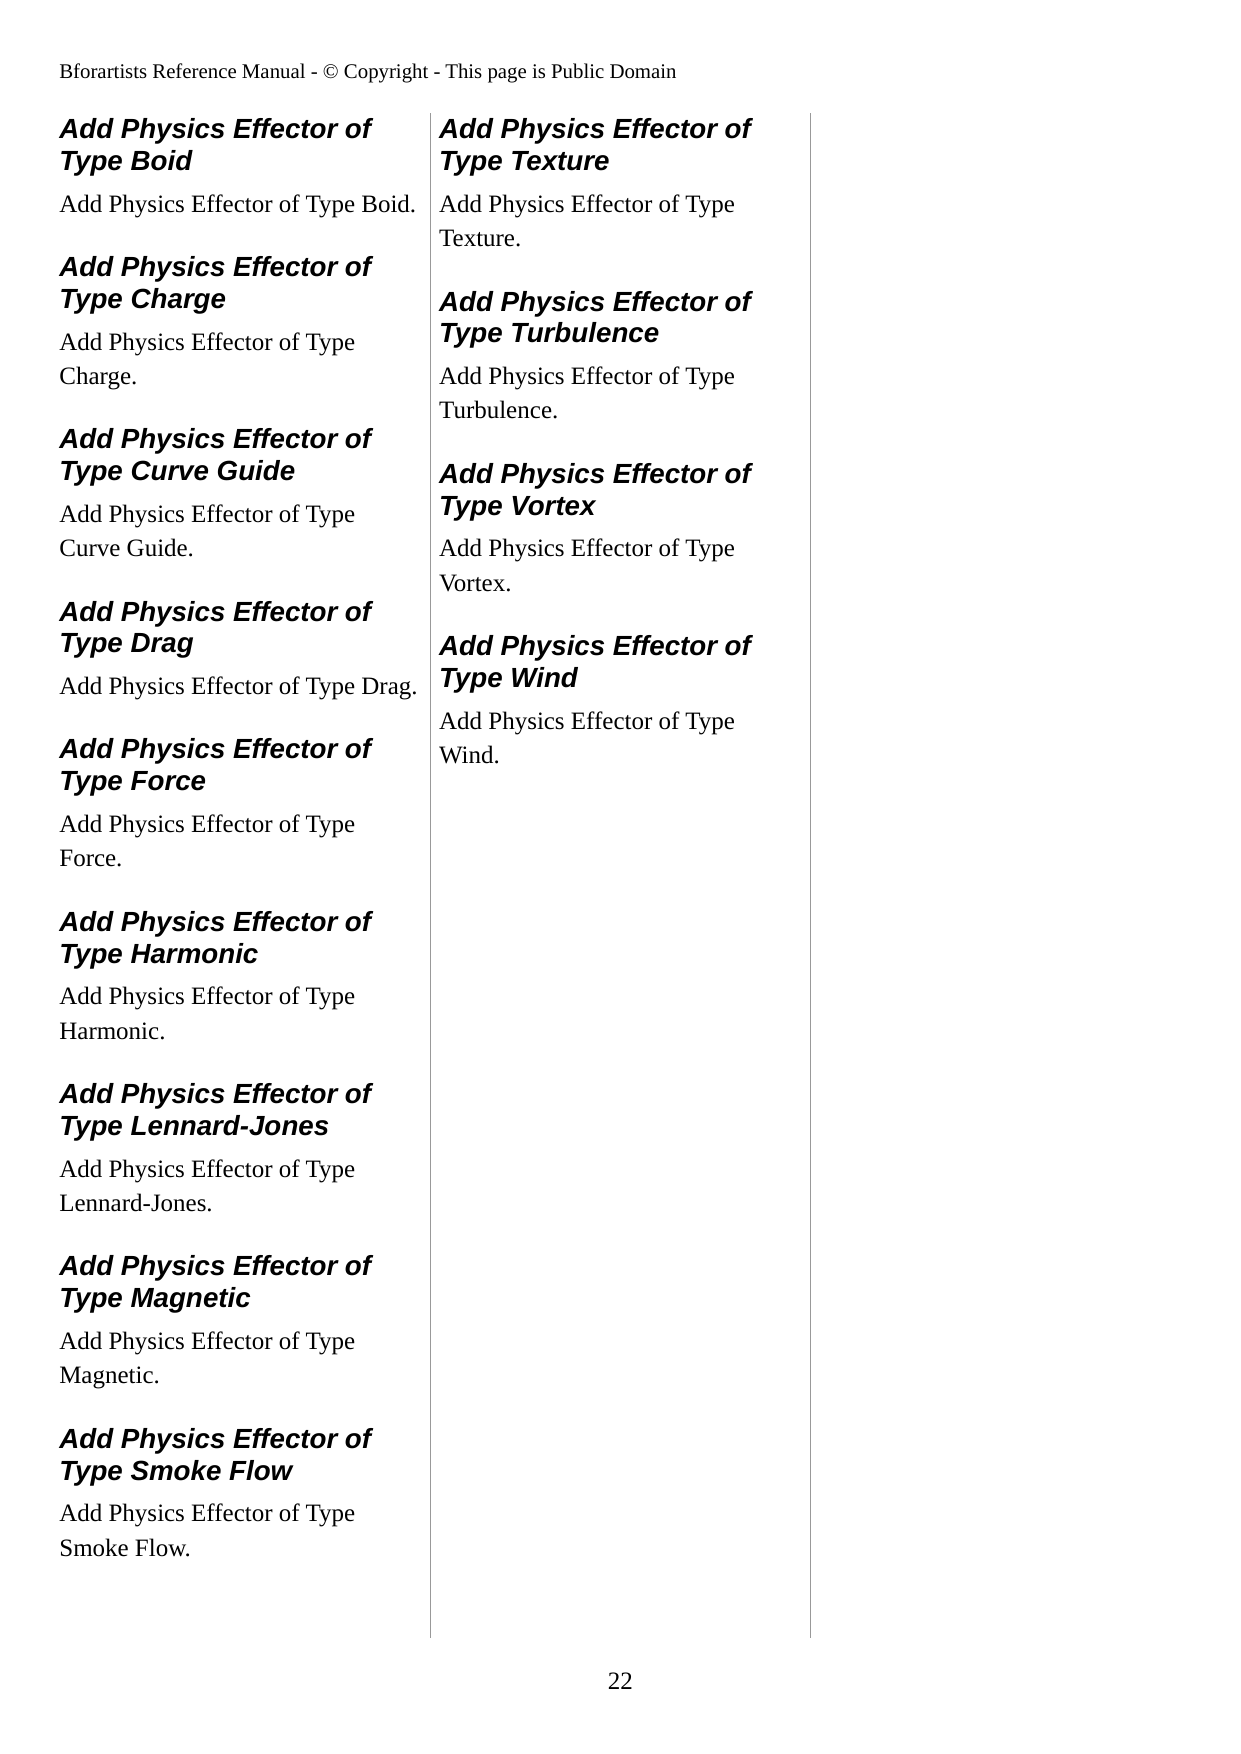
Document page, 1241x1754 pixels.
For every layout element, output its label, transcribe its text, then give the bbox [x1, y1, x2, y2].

text Add Physics Effector of Type Charge. [59, 327, 421, 390]
subtitle Add Physics Effector of Type Magnetic [59, 1250, 421, 1313]
text Add Physics Effector of Type Lennard-Jones. [59, 1154, 421, 1217]
text Add Physics Effector of Type Turbulence. [439, 361, 801, 424]
subtitle Add Physics Effector of Type Charge [59, 250, 421, 314]
text Add Physics Effector of Type Force. [59, 809, 421, 872]
subtitle Add Physics Effector of Type Wind [439, 629, 801, 693]
subtitle Add Physics Effector of Type Lennard-Jones [59, 1077, 421, 1141]
text Add Physics Effector of Type Boid. [59, 189, 421, 218]
text Add Physics Effector of Type Vortex. [439, 533, 801, 597]
text Add Physics Effector of Type Harmonic. [59, 981, 421, 1044]
subtitle Add Physics Effector of Type Smoke Flow [59, 1422, 421, 1486]
subtitle Add Physics Effector of Type Force [59, 733, 421, 797]
text Add Physics Effector of Type Wind. [439, 706, 801, 769]
text Add Physics Effector of Type Texture. [439, 189, 801, 252]
subtitle Add Physics Effector of Type Drag [59, 595, 421, 659]
subtitle Add Physics Effector of Type Texture [439, 113, 801, 176]
subtitle Add Physics Effector of Type Curve Guide [59, 423, 421, 486]
text Add Physics Effector of Type Curve Guide. [59, 499, 421, 562]
text Add Physics Effector of Type Smoke Flow. [59, 1498, 421, 1561]
subtitle Add Physics Effector of Type Boid [59, 113, 421, 176]
subtitle Add Physics Effector of Type Vortex [439, 457, 801, 521]
text Add Physics Effector of Type Drag. [59, 671, 421, 700]
subtitle Add Physics Effector of Type Harmonic [59, 905, 421, 969]
subtitle Add Physics Effector of Type Turbulence [439, 285, 801, 349]
text Add Physics Effector of Type Magnetic. [59, 1326, 421, 1389]
